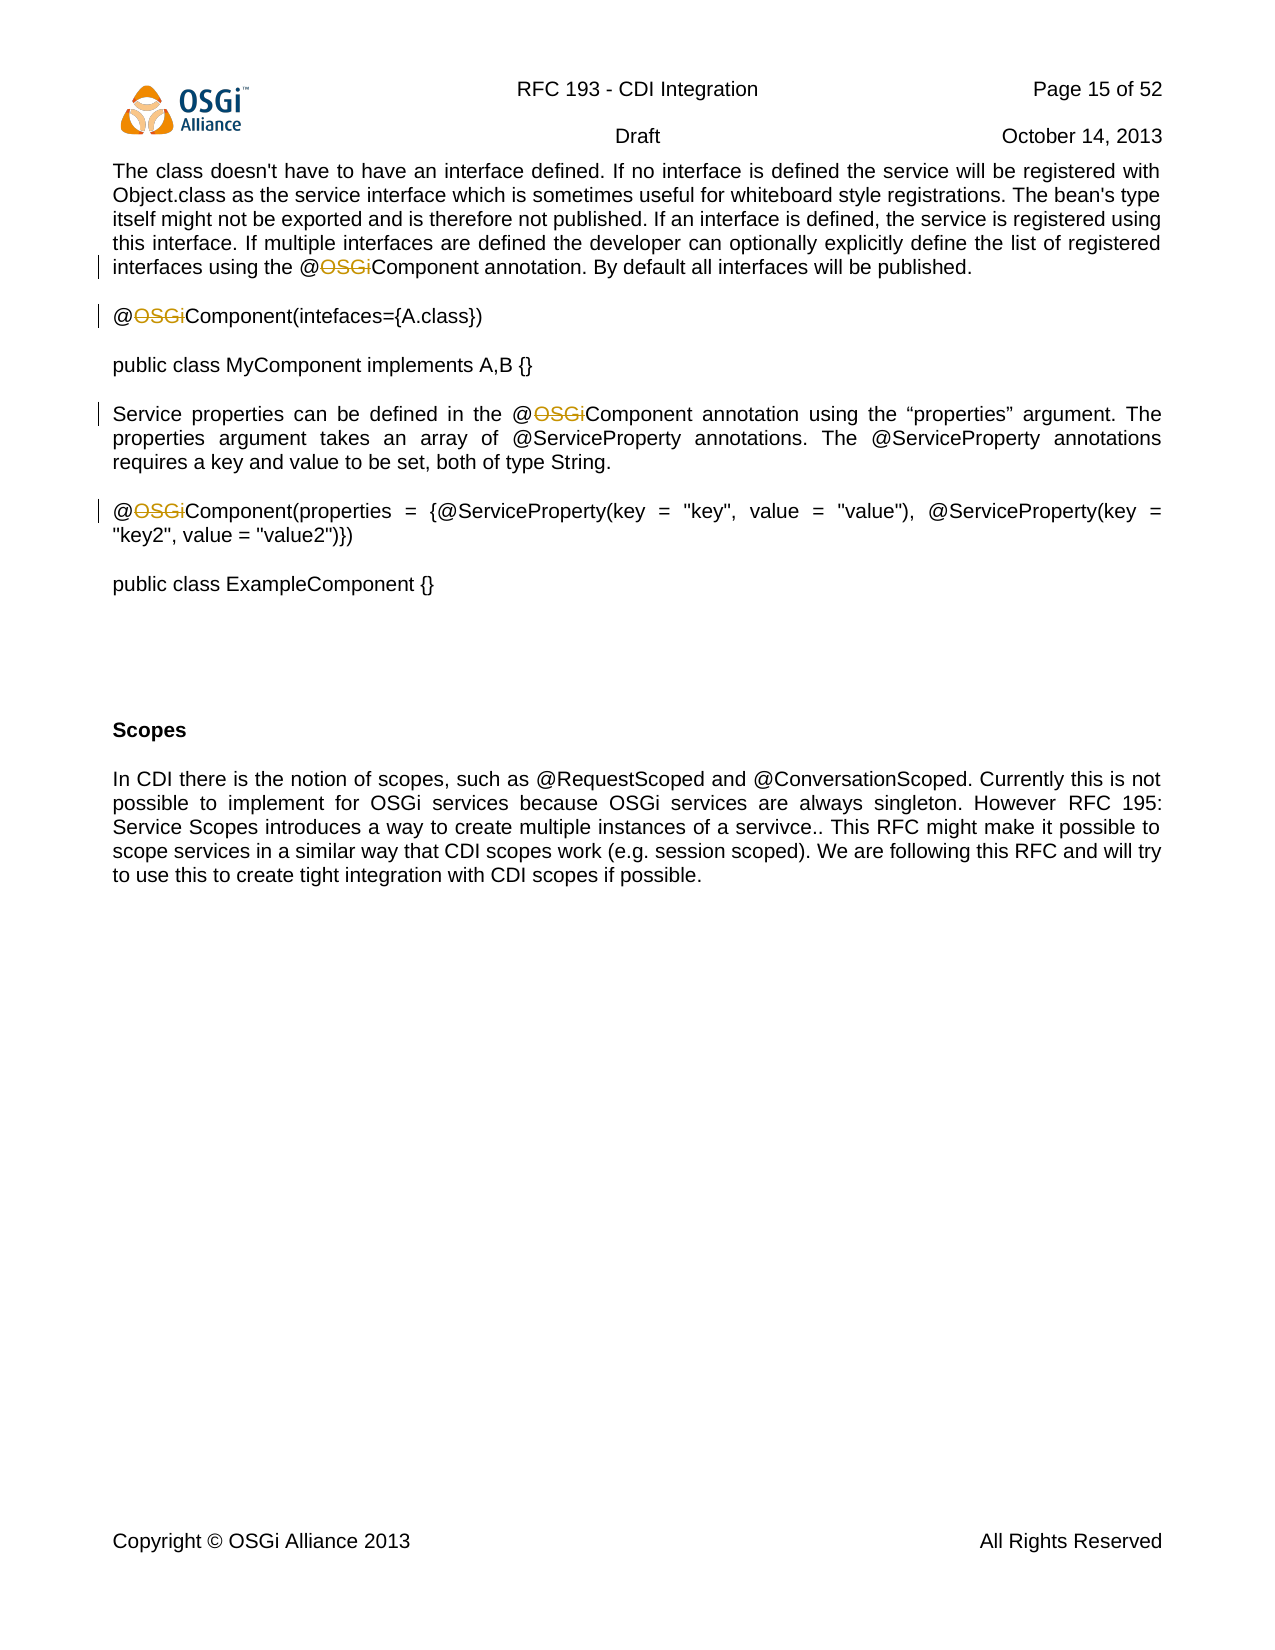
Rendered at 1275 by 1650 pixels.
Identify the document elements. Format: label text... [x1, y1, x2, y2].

text Service properties can be defined in the @Component annotation using the “properties” argument. The properties argument takes an array of @ServiceProperty annotations. The @ServiceProperty annotations requires a key and value to be set, both of type String. [112, 402, 1162, 473]
text public class MyComponent implements A,B {} [112, 353, 1162, 377]
text public class ExampleComponent {} [112, 571, 1162, 595]
picture [113, 78, 257, 142]
text @Component(intefaces={A.class}) [112, 304, 1162, 328]
text In CDI there is the notion of scopes, such as @RequestScoped and @ConversationScoped. Currently this is not possible to implement for OSGi services because OSGi services are always singleton. However RFC 195: Service Scopes introduces a way to create multiple instances of a servivce.. This RFC might make it possible to scope services in a similar way that CDI scopes work (e.g. session scoped). We are following this RFC and will try to use this to create tight integration with CDI scopes if possible. [112, 767, 1162, 887]
text The class doesn't have to have an interface defined. If no interface is defined the service will be registered with Object.class as the service interface which is sometimes useful for whiteboard style registrations. The bean's type itself might not be exported and is therefore not published. If an interface is defined, the service is registered using this interface. If multiple interfaces are defined the developer can optionally explicitly define the list of registered interfaces using the @Component annotation. By default all interfaces will be published. [112, 159, 1162, 279]
text @Component(properties = {@ServiceProperty(key = "key", value = "value"), @ServiceProperty(key = "key2", value = "value2")}) [112, 498, 1162, 546]
text Scopes [112, 718, 1162, 742]
